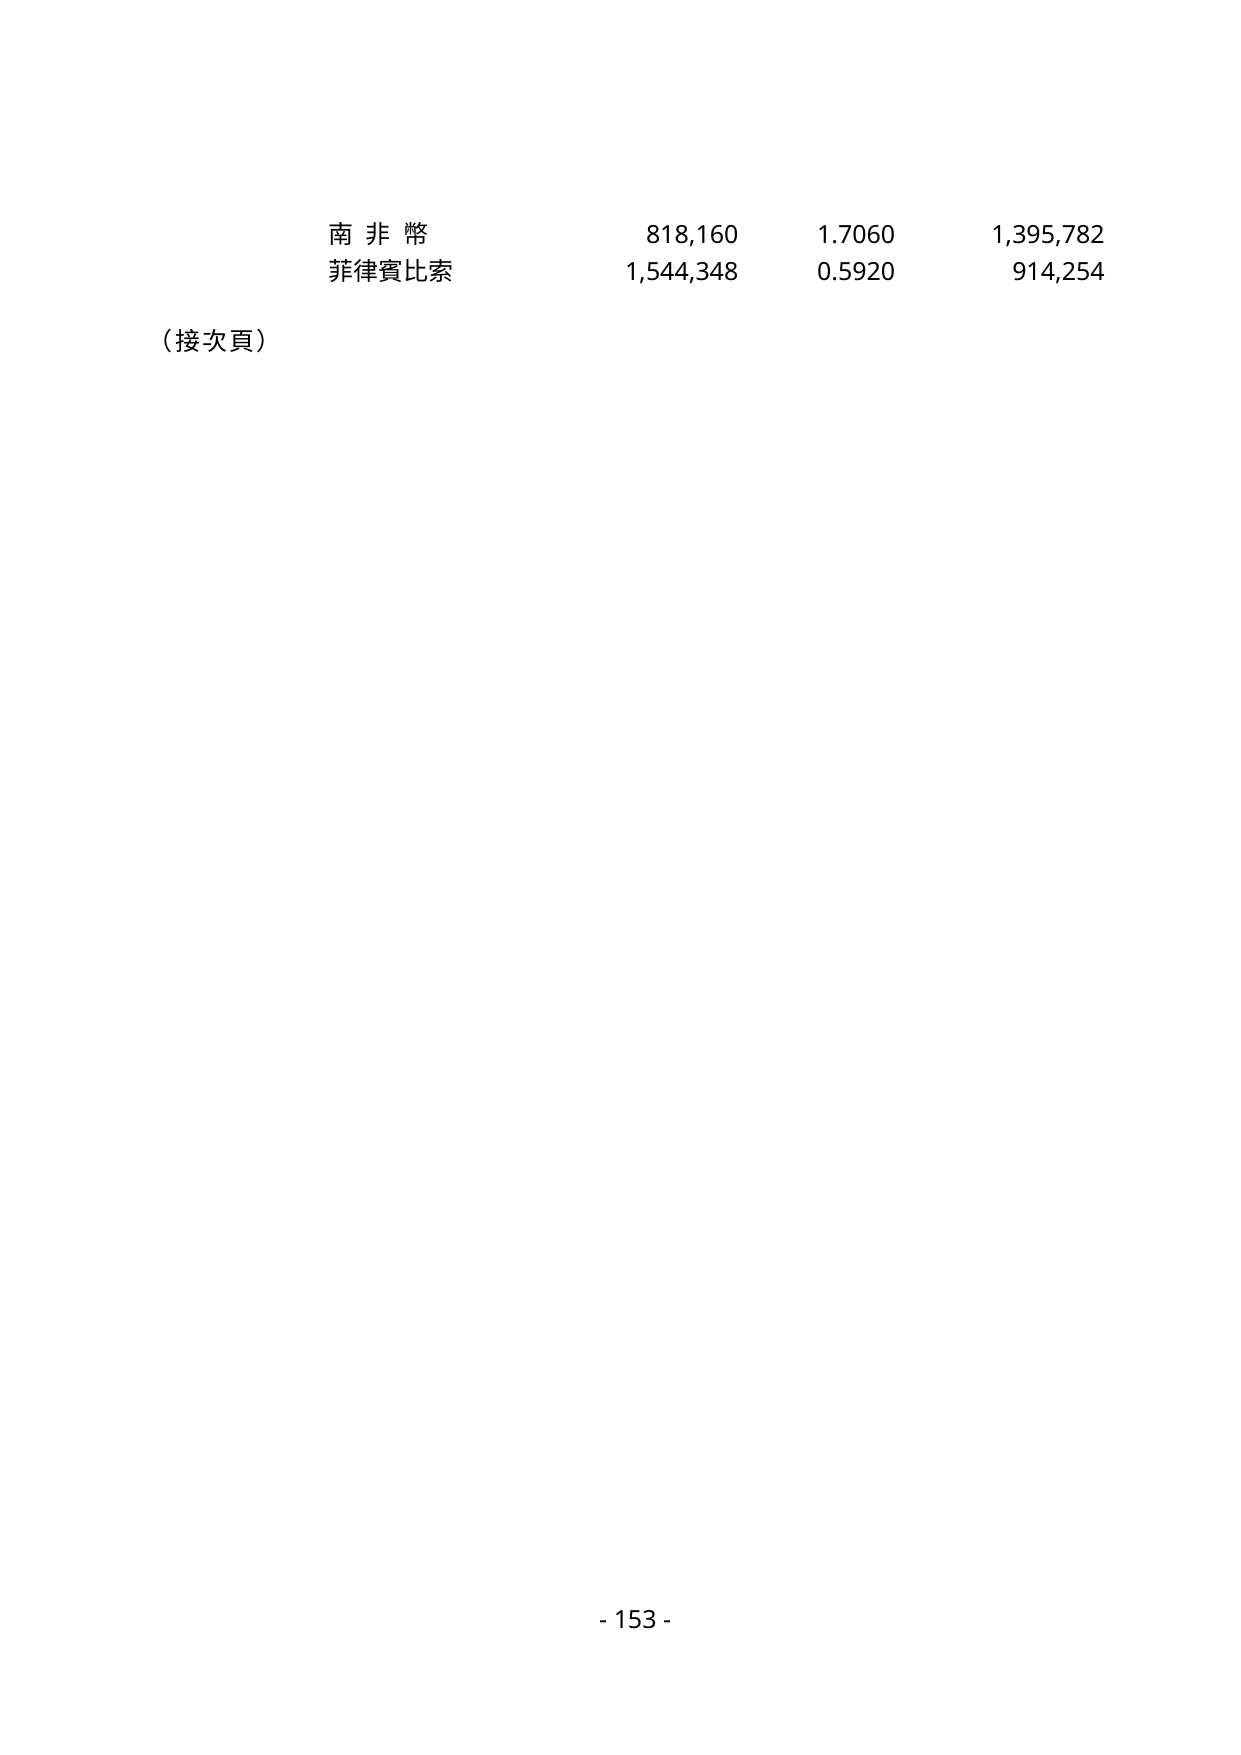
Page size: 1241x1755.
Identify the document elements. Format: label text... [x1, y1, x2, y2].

table_cell [756, 251, 774, 287]
table_cell 菲律賓比索 [325, 251, 543, 287]
table_cell 1,395,782 [927, 215, 1122, 251]
table_cell [910, 251, 927, 287]
table_cell 南 非 幣 [325, 215, 543, 251]
table_cell 1,544,348 [561, 251, 756, 287]
table_cell 0.5920 [774, 251, 909, 287]
table_cell [910, 215, 927, 251]
table_cell 1.7060 [774, 215, 909, 251]
table_cell [756, 215, 774, 251]
text （接次頁） [148, 321, 1122, 357]
table_cell [544, 215, 561, 251]
table_cell 818,160 [561, 215, 756, 251]
table_cell 914,254 [927, 251, 1122, 287]
table_cell [544, 251, 561, 287]
